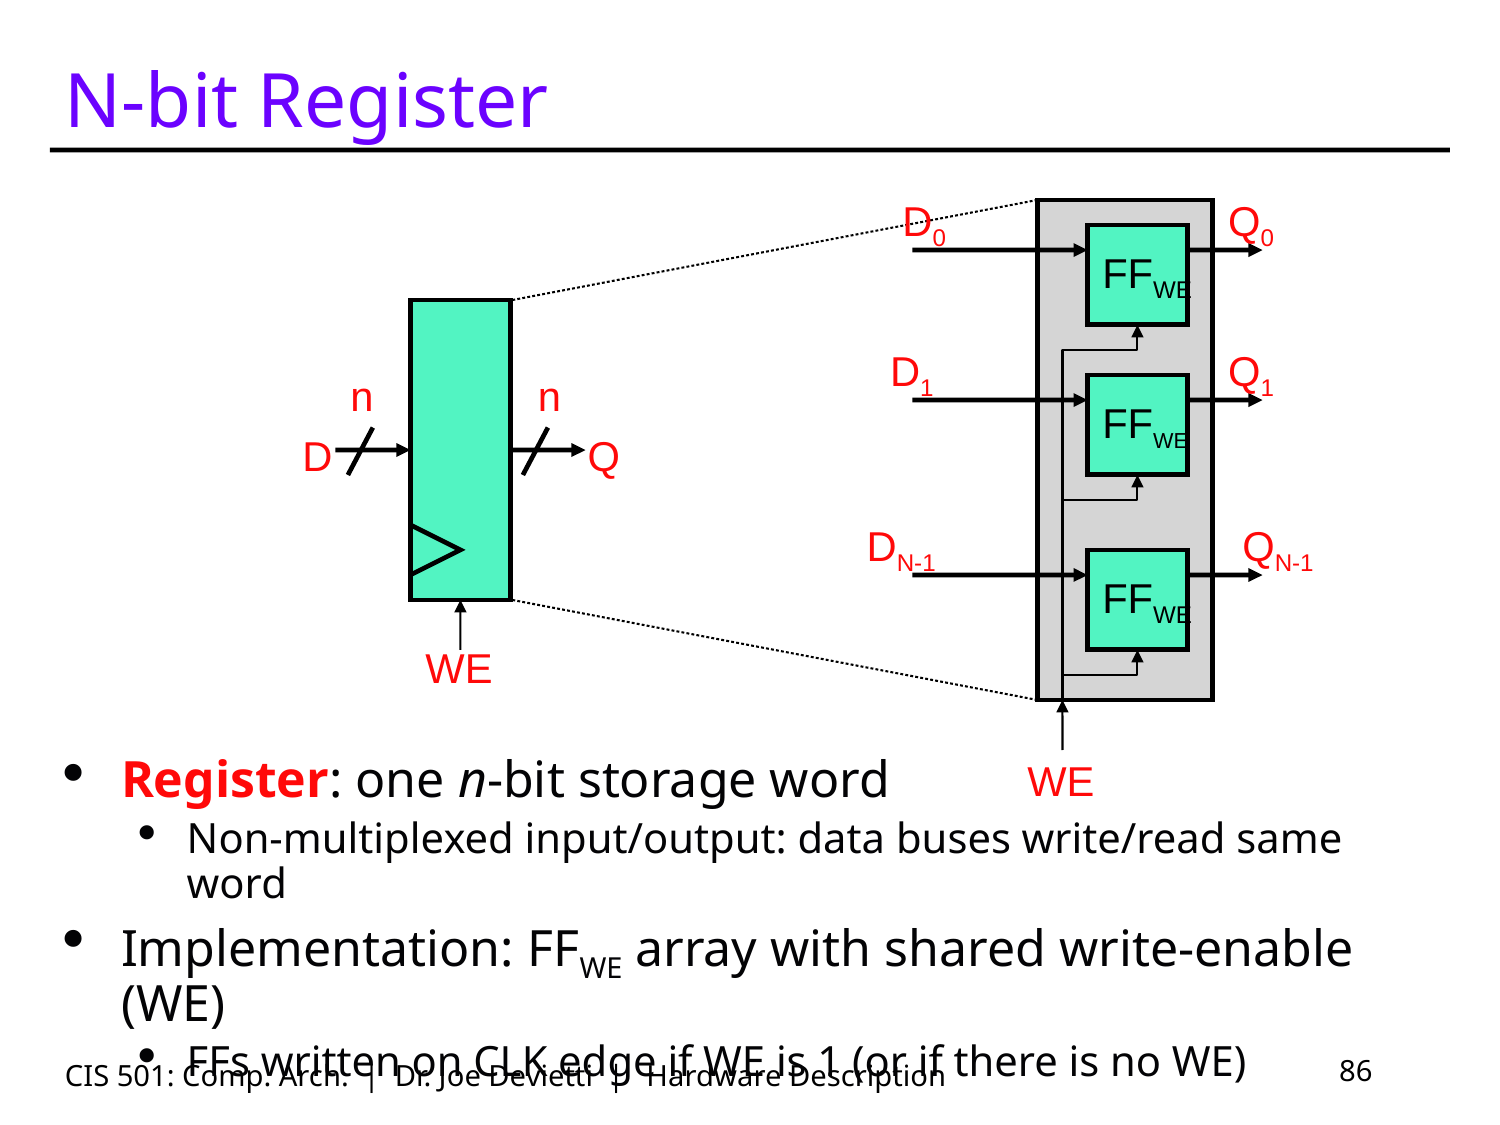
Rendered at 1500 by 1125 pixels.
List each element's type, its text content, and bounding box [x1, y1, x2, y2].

text_box [1037, 251, 1136, 397]
text_box [410, 299, 511, 600]
text_box n [523, 362, 577, 428]
text_box [1064, 578, 1213, 700]
text_box [1064, 253, 1213, 399]
text_box [1064, 403, 1213, 574]
text_box Q1 [1213, 337, 1289, 409]
text_box FFWE [1087, 224, 1188, 325]
text_box [1064, 401, 1136, 499]
text_box DN-1 [851, 512, 951, 584]
text_box CIS 501: Comp. Arch. | Dr. Joe Devietti | Hardware Description [49, 1063, 988, 1100]
text_box Q0 [1213, 187, 1289, 259]
text_box D [287, 422, 348, 488]
text_box N-bit Register [49, 37, 1375, 150]
text_box [1037, 199, 1213, 249]
text_box [1037, 403, 1061, 572]
text_box [1074, 1063, 1388, 1100]
text_box Q [573, 422, 636, 488]
text_box FFWE [1087, 374, 1188, 475]
text_box Register: one n-bit storage word Non-multiplexed input/output: data buses write/read same word Implementation: FFWE array with shared write-enable (WE) FFs written on CLK edge if WE is 1 (or if there is no WE) [49, 747, 1450, 1063]
text_box FFWE [1087, 549, 1188, 650]
text_box n [335, 362, 389, 428]
text_box D0 [887, 187, 962, 259]
text_box WE [1012, 747, 1110, 813]
text_box D1 [875, 337, 949, 409]
text_box [1064, 576, 1136, 674]
text_box [1037, 578, 1061, 700]
text_box QN-1 [1227, 512, 1329, 584]
text_box WE [410, 634, 508, 700]
